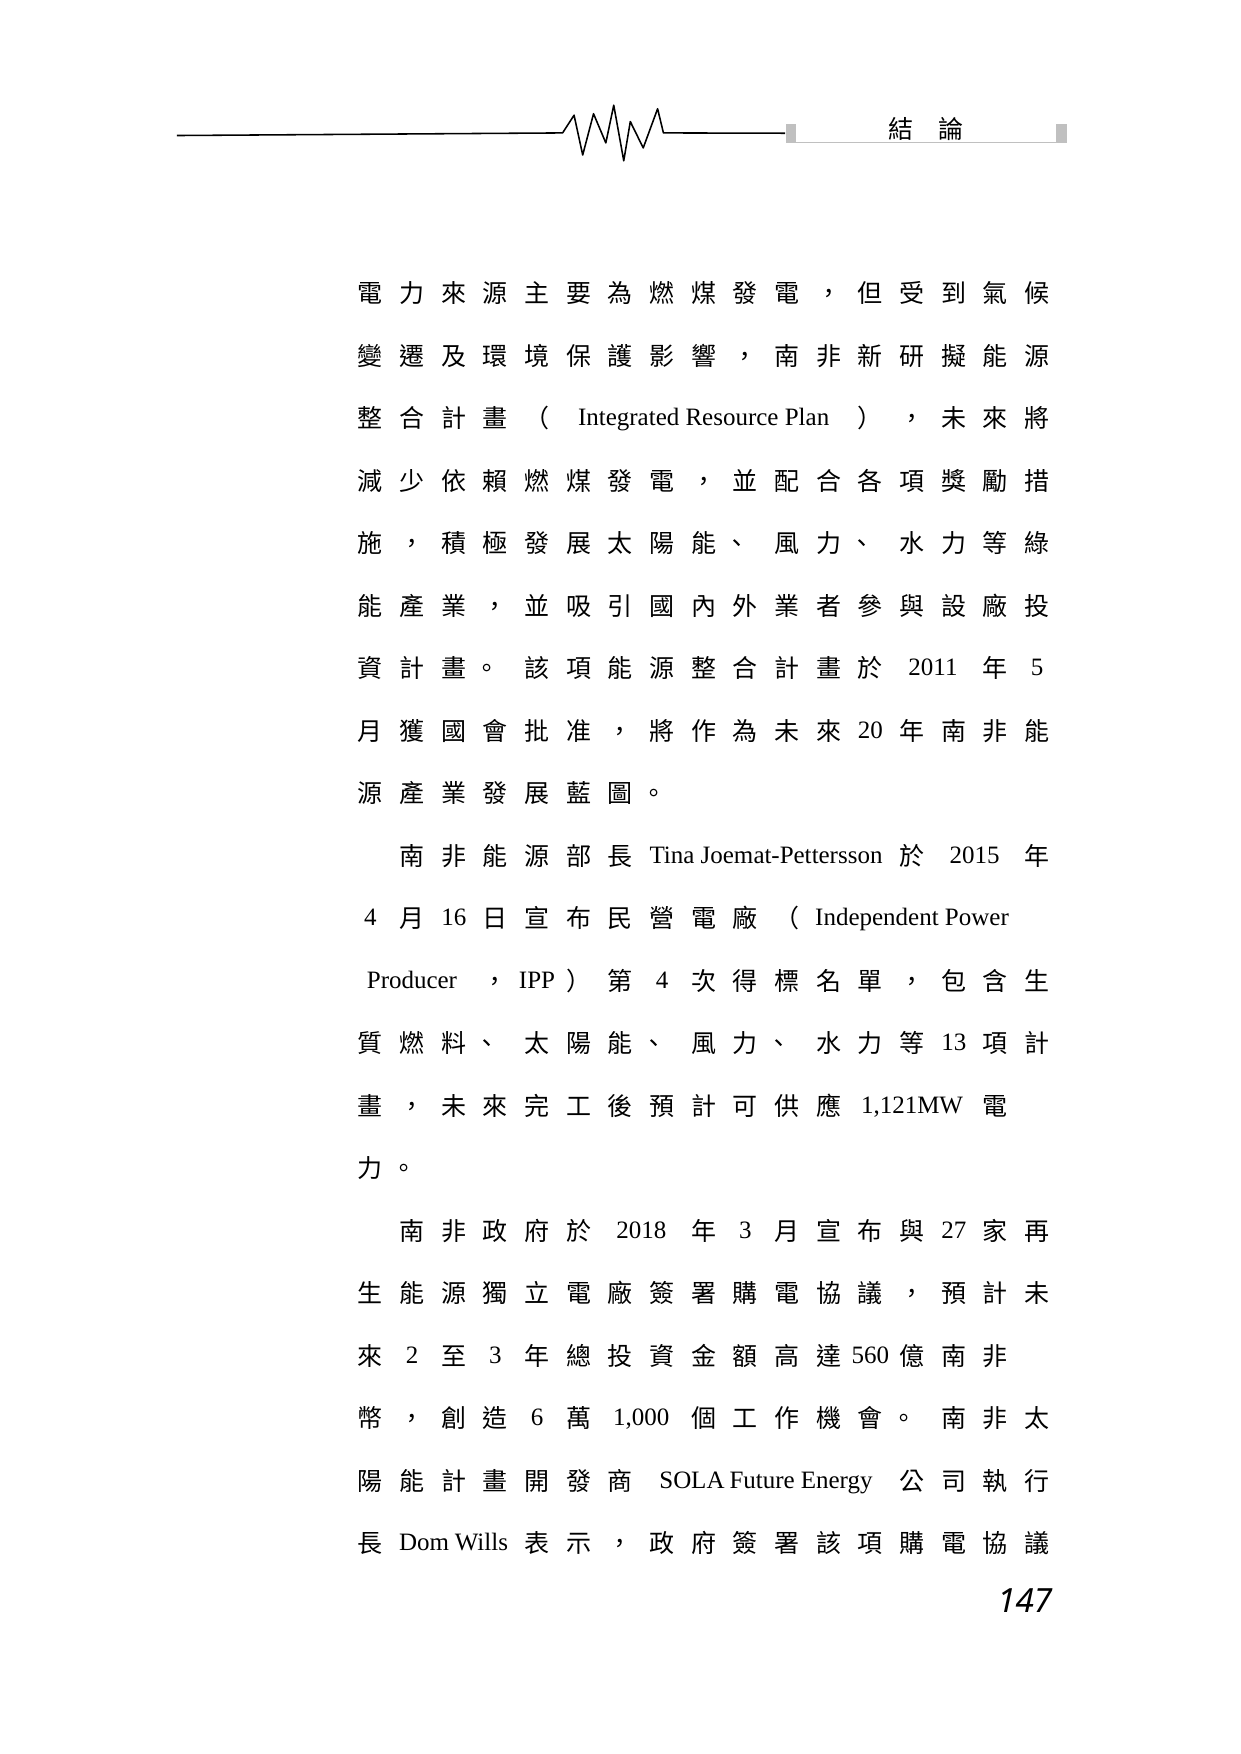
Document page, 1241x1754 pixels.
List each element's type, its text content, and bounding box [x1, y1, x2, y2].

text 電力來源主要為燃煤發電，但受到氣候變遷及環境保護影響，南非新研擬能源整合計畫（Integrated Resource Plan），未來將減少依賴燃煤發電，並配合各項獎勵措施，積極發展太陽能、風力、水力等綠能產業，並吸引國內外業者參與設廠投資計畫。該項能源整合計畫於2011年5月獲國會批准，將作為未來20年南非能源產業發展藍圖。 [330, 250, 1058, 813]
text 南非能源部長Tina Joemat-Pettersson於2015年4月16日宣布民營電廠（Independent Power Producer，IPP）第4次得標名單，包含生質燃料、太陽能、風力、水力等13項計畫，未來完工後預計可供應1,121MW電力。 [330, 813, 1058, 1188]
text 南非政府於2018年3月宣布與27家再生能源獨立電廠簽署購電協議，預計未來2至3年總投資金額高達560億南非幣，創造6萬1,000個工作機會。南非太陽能計畫開發商SOLA Future Energy公司執行長Dom Wills表示，政府簽署該項購電協議 [330, 1188, 1058, 1563]
